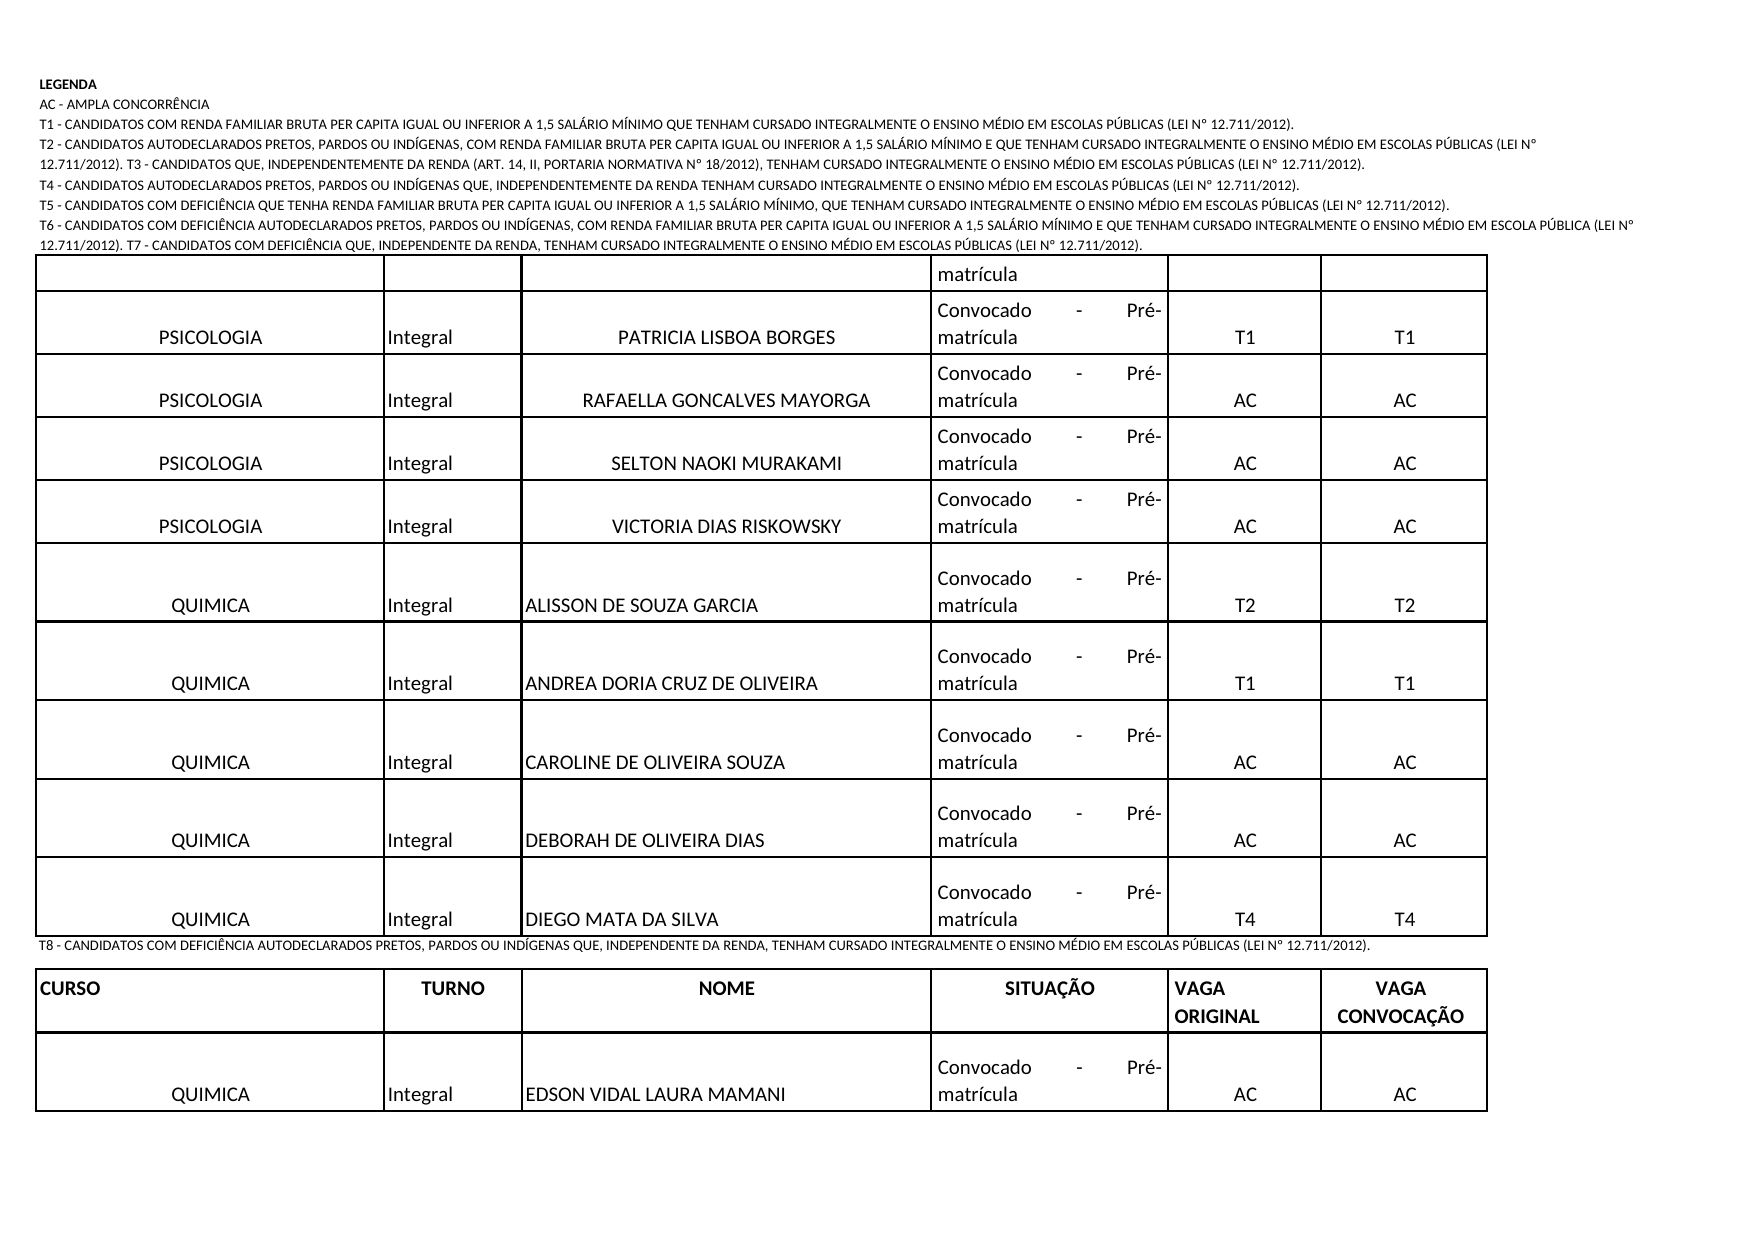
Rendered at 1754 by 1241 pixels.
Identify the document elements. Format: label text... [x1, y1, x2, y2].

table_cell Integral [385, 481, 520, 542]
table_cell DEBORAH DE OLIVEIRA DIAS [523, 780, 930, 856]
text T8 - CANDIDATOS COM DEFICIÊNCIA AUTODECLARADOS PRETOS, PARDOS OU INDÍGENAS QUE, INDEPENDENTE DA RENDA, TENHAM CURSADO INTEGRALMENTE O ENSINO MÉDIO EM ESCOLAS PÚBLICAS (LEI Nº 12.711/2012). [39, 937, 1688, 954]
table_cell [385, 256, 520, 290]
table_cell Integral [385, 1034, 521, 1110]
table_cell PATRICIA LISBOA BORGES [523, 292, 930, 353]
table_header [171, 970, 383, 1031]
table_cell PSICOLOGIA [159, 481, 383, 542]
table_cell RAFAELLA GONCALVES MAYORGA [523, 355, 930, 416]
table_cell Convocado - Pré-matrícula [932, 701, 1167, 777]
table_cell [37, 623, 159, 699]
table_cell [37, 701, 159, 777]
table_cell T1 [1169, 623, 1320, 699]
table_header TURNO [385, 970, 521, 1031]
table_cell Convocado - Pré-matrícula [932, 418, 1167, 479]
table_cell T2 [1169, 544, 1320, 620]
table_cell QUIMICA [159, 858, 383, 934]
table_cell Integral [385, 418, 520, 479]
table_cell AC [1169, 780, 1320, 856]
table_cell T1 [1322, 292, 1486, 353]
table_cell DIEGO MATA DA SILVA [523, 858, 930, 934]
table_cell [37, 481, 159, 542]
table_header NOME [523, 970, 930, 1031]
table_cell Integral [385, 292, 520, 353]
table_cell Integral [385, 623, 520, 699]
table_cell Convocado - Pré-matrícula [932, 858, 1167, 934]
table_cell AC [1169, 418, 1320, 479]
table_cell Convocado - Pré-matrícula [932, 355, 1167, 416]
table_cell [37, 418, 159, 479]
table_header CURSO [37, 970, 171, 1031]
table_cell VICTORIA DIAS RISKOWSKY [523, 481, 930, 542]
table_cell Integral [385, 355, 520, 416]
table_cell [37, 1034, 171, 1110]
table_cell ANDREA DORIA CRUZ DE OLIVEIRA [523, 623, 930, 699]
table_cell [37, 292, 159, 353]
table_cell QUIMICA [159, 544, 383, 620]
table_cell [37, 544, 159, 620]
table_cell T4 [1322, 858, 1486, 934]
table_cell Convocado - Pré-matrícula [932, 1034, 1167, 1110]
table_cell Integral [385, 701, 520, 777]
table_cell AC [1322, 1034, 1486, 1110]
table_cell QUIMICA [159, 623, 383, 699]
table_cell T2 [1322, 544, 1486, 620]
table_cell [37, 256, 159, 290]
table_cell Integral [385, 858, 520, 934]
table_cell QUIMICA [159, 701, 383, 777]
table_cell CAROLINE DE OLIVEIRA SOUZA [523, 701, 930, 777]
table_cell AC [1322, 418, 1486, 479]
table_cell Integral [385, 544, 520, 620]
table_cell PSICOLOGIA [159, 355, 383, 416]
table_cell AC [1169, 1034, 1320, 1110]
table_header VAGA ORIGINAL [1169, 970, 1320, 1031]
table_cell ALISSON DE SOUZA GARCIA [523, 544, 930, 620]
table_cell QUIMICA [171, 1034, 383, 1110]
table_header SITUAÇÃO [932, 970, 1167, 1031]
table_cell AC [1322, 701, 1486, 777]
table_cell PSICOLOGIA [159, 292, 383, 353]
table_cell [37, 780, 159, 856]
table_cell Convocado - Pré-matrícula [932, 780, 1167, 856]
table_cell matrícula [932, 256, 1167, 290]
table_cell Convocado - Pré-matrícula [932, 481, 1167, 542]
table_cell Convocado - Pré-matrícula [932, 623, 1167, 699]
table_cell QUIMICA [159, 780, 383, 856]
table_cell [37, 858, 159, 934]
table_cell [1322, 256, 1486, 290]
table_cell AC [1169, 481, 1320, 542]
table_cell EDSON VIDAL LAURA MAMANI [523, 1034, 930, 1110]
table_cell AC [1322, 780, 1486, 856]
table_cell [523, 256, 930, 290]
table_cell [1169, 256, 1320, 290]
table_cell Convocado - Pré-matrícula [932, 292, 1167, 353]
table_cell Integral [385, 780, 520, 856]
table_cell T4 [1169, 858, 1320, 934]
table_header VAGA CONVOCAÇÃO [1322, 970, 1486, 1031]
table_cell [159, 256, 383, 290]
table_cell AC [1322, 481, 1486, 542]
table_cell PSICOLOGIA [159, 418, 383, 479]
table_cell AC [1169, 355, 1320, 416]
table_cell AC [1169, 701, 1320, 777]
table_cell AC [1322, 355, 1486, 416]
table_cell Convocado - Pré-matrícula [932, 544, 1167, 620]
table_cell T1 [1169, 292, 1320, 353]
table_cell [37, 355, 159, 416]
table_cell SELTON NAOKI MURAKAMI [523, 418, 930, 479]
table_cell T1 [1322, 623, 1486, 699]
